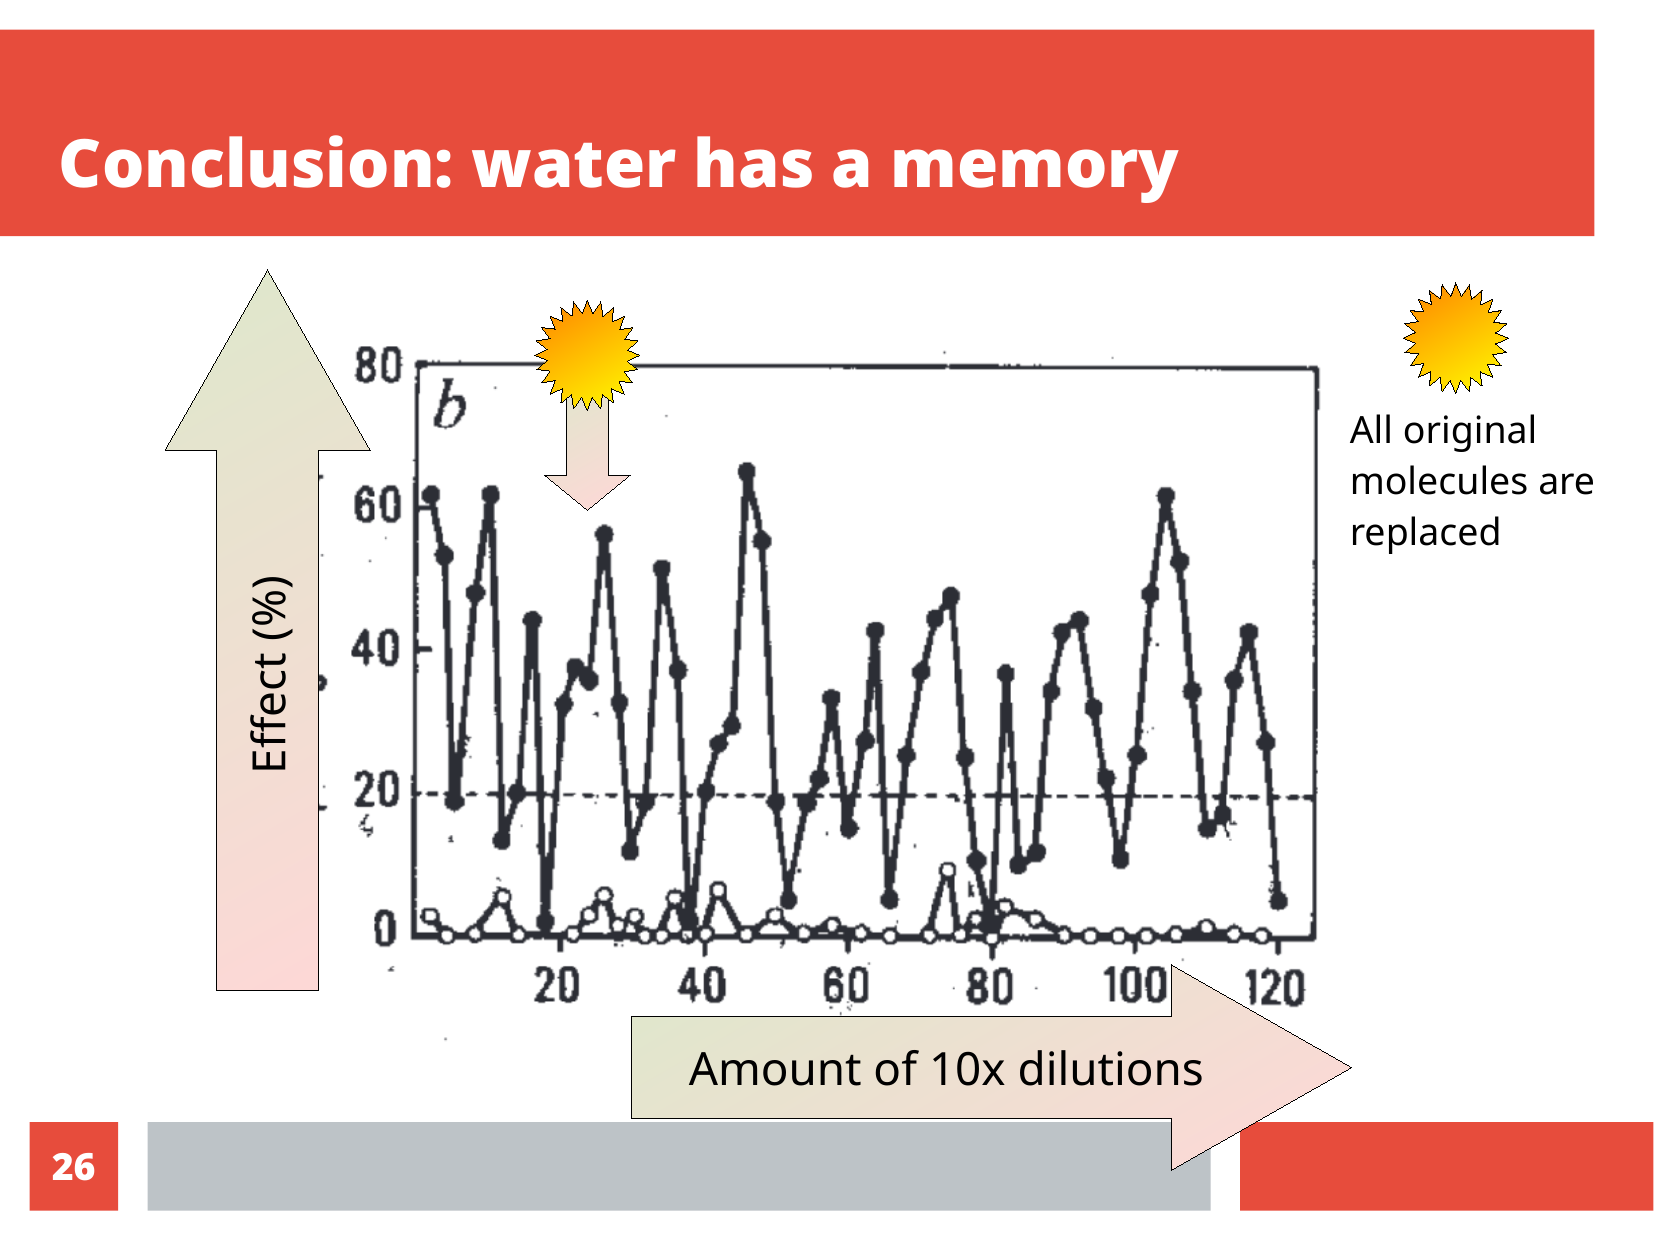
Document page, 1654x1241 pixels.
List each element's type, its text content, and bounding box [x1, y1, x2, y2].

text_box [534, 300, 640, 511]
picture [272, 324, 1352, 1093]
text_box [1403, 282, 1509, 394]
text_box Amount of 10x dilutions [631, 964, 1352, 1171]
text_box Effect (%) [165, 269, 371, 991]
title Conclusion: water has a memory [59, 59, 1595, 207]
picture [1309, 1068, 1352, 1093]
text_box All original molecules are replaced [1335, 396, 1636, 542]
